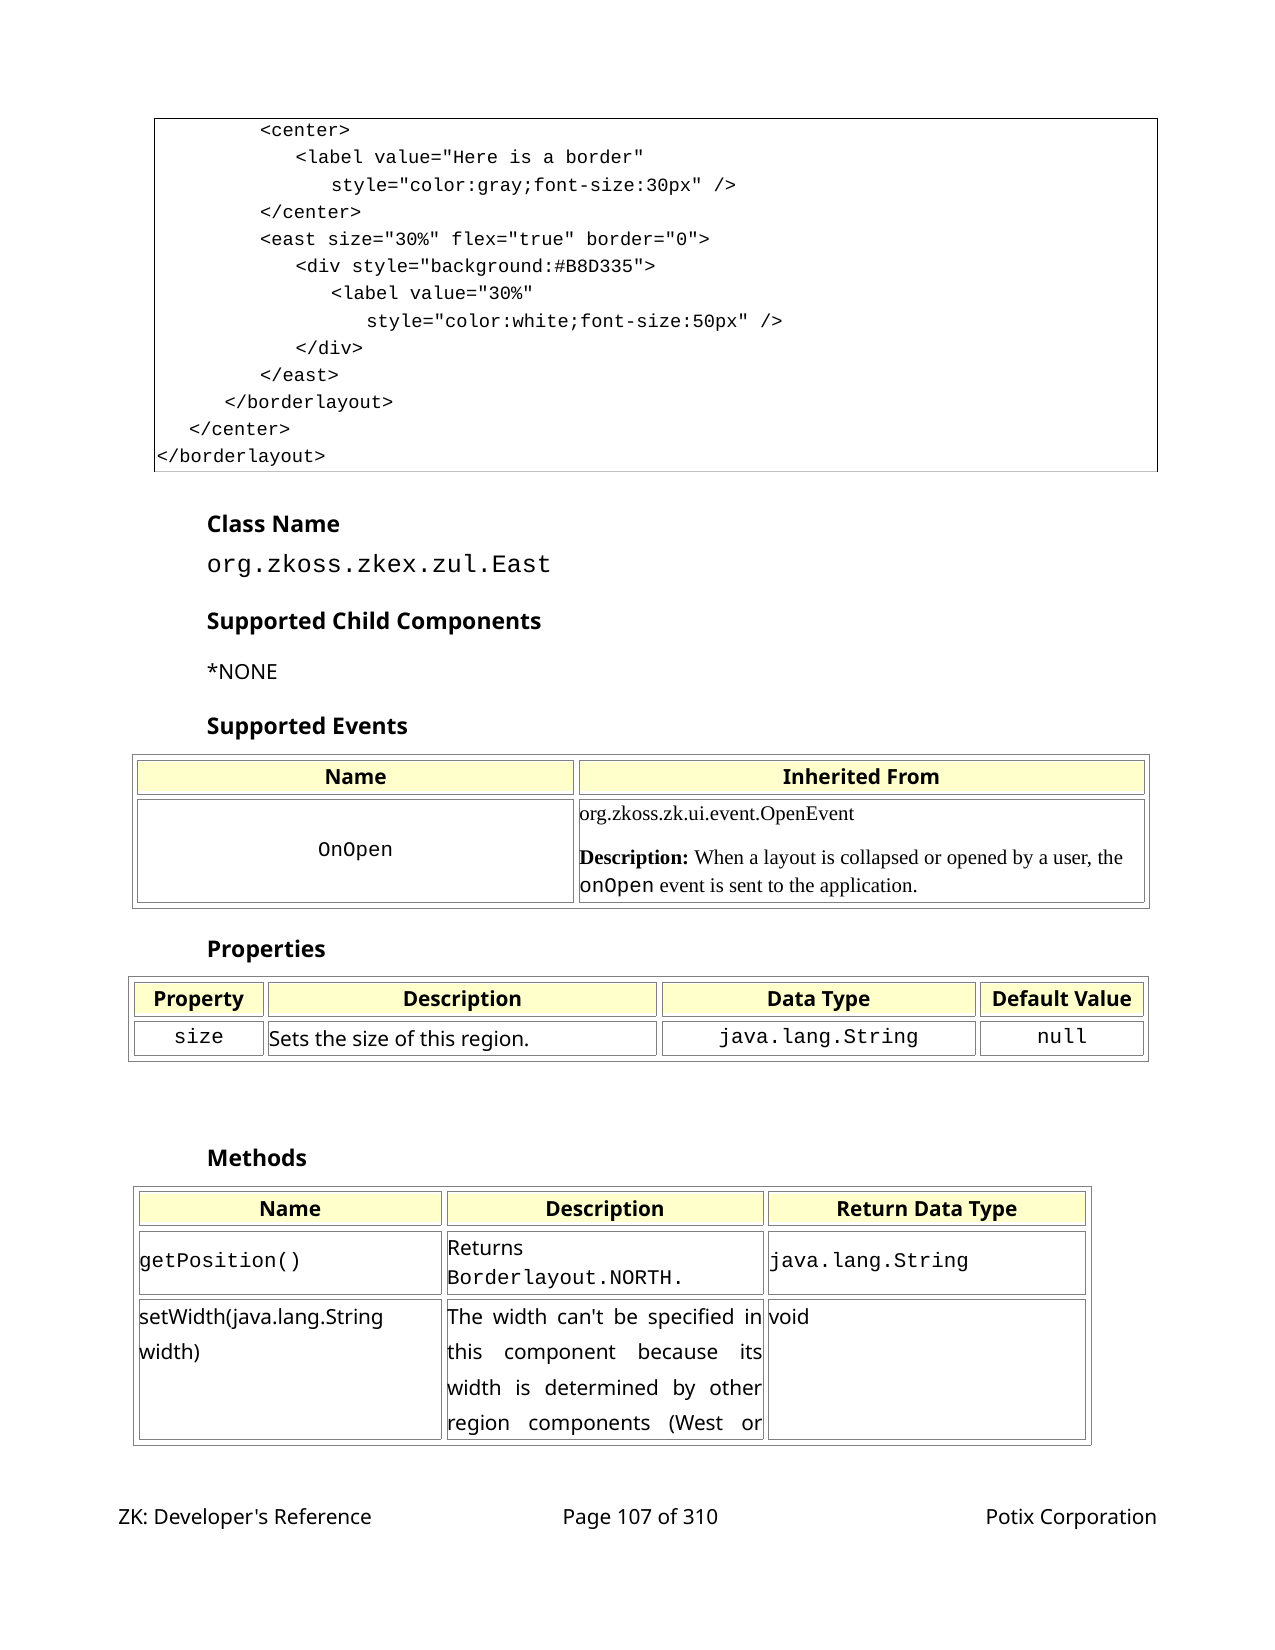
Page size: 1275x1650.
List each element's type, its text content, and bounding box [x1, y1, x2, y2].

text </east> [155, 363, 1157, 387]
subtitle Supported Events [207, 710, 1157, 742]
table_header Name [134, 755, 576, 793]
table_cell java.lang.String [659, 1016, 978, 1055]
table_cell size [131, 1016, 266, 1055]
text </borderlayout> [155, 390, 1157, 414]
subtitle Class Name [207, 508, 1157, 539]
table_header Data Type [659, 977, 978, 1016]
table_cell setWidth(java.lang.String width) [136, 1294, 444, 1439]
table_cell void [766, 1294, 1088, 1439]
table_header Default Value [978, 977, 1146, 1016]
table_cell getPosition() [136, 1225, 444, 1294]
text style="color:white;font-size:50px" /> [155, 308, 1157, 333]
text style="color:gray;font-size:30px" /> [155, 172, 1157, 197]
table_header Property [131, 977, 266, 1016]
subtitle Methods [207, 1142, 1157, 1173]
table_cell Returns Borderlayout.NORTH. [444, 1225, 766, 1294]
text </div> [155, 336, 1157, 360]
text <div style="background:#B8D335"> [155, 254, 1157, 278]
text org.zkoss.zkex.zul.East [207, 552, 1157, 580]
subtitle Supported Child Components [207, 605, 1157, 636]
text *NONE [207, 657, 1157, 685]
table_header Description [444, 1187, 766, 1225]
table_cell null [978, 1016, 1146, 1055]
text </center> [155, 417, 1157, 441]
table_cell Sets the size of this region. [266, 1016, 659, 1055]
text </center> [155, 200, 1157, 224]
table_cell The width can't be specified in this component because its width is determined by other region components (West or [444, 1294, 766, 1439]
table_header Return Data Type [766, 1187, 1088, 1225]
table_cell OnOpen [134, 794, 576, 902]
table_header Description [266, 977, 659, 1016]
subtitle Properties [207, 932, 1157, 964]
table_cell java.lang.String [766, 1225, 1088, 1294]
table_header Inherited From [576, 755, 1147, 793]
table_cell org.zkoss.zk.ui.event.OpenEvent Description: When a layout is collapsed or opened by a user, the onOpen event is sent to the application. [576, 794, 1147, 902]
text <center> [155, 119, 1157, 142]
text <label value="Here is a border" [155, 145, 1157, 169]
text <east size="30%" flex="true" border="0"> [155, 227, 1157, 251]
text <label value="30%" [155, 281, 1157, 306]
table_header Name [136, 1187, 444, 1225]
text </borderlayout> [155, 444, 1157, 471]
